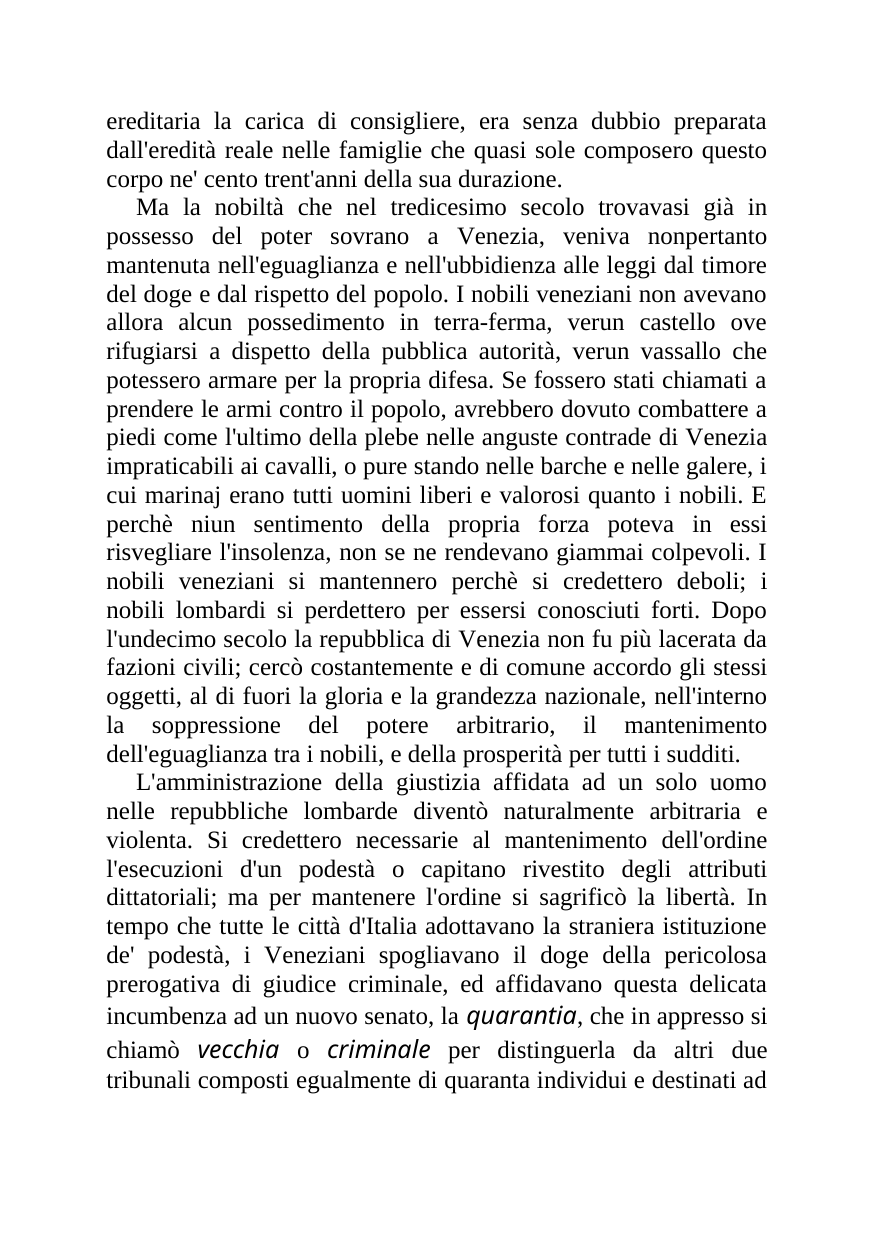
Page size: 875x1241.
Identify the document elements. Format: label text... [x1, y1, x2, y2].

text Ma la nobiltà che nel tredicesimo secolo trovavasi già in possesso del poter sovrano a Venezia, veniva nonpertanto mantenuta nell'eguaglianza e nell'ubbidienza alle leggi dal timore del doge e dal rispetto del popolo. I nobili veneziani non avevano allora alcun possedimento in terra-ferma, verun castello ove rifugiarsi a dispetto della pubblica autorità, verun vassallo che potessero armare per la propria difesa. Se fossero stati chiamati a prendere le armi contro il popolo, avrebbero dovuto combattere a piedi come l'ultimo della plebe nelle anguste contrade di Venezia impraticabili ai cavalli, o pure stando nelle barche e nelle galere, i cui marinaj erano tutti uomini liberi e valorosi quanto i nobili. E perchè niun sentimento della propria forza poteva in essi risvegliare l'insolenza, non se ne rendevano giammai colpevoli. I nobili veneziani si mantennero perchè si credettero deboli; i nobili lombardi si perdettero per essersi conosciuti forti. Dopo l'undecimo secolo la repubblica di Venezia non fu più lacerata da fazioni civili; cercò costantemente e di comune accordo gli stessi oggetti, al di fuori la gloria e la grandezza nazionale, nell'interno la soppressione del potere arbitrario, il mantenimento dell'eguaglianza tra i nobili, e della prosperità per tutti i sudditi. [106, 192, 768, 767]
text ereditaria la carica di consigliere, era senza dubbio preparata dall'eredità reale nelle famiglie che quasi sole composero questo corpo ne' cento trent'anni della sua durazione. [106, 106, 768, 192]
text L'amministrazione della giustizia affidata ad un solo uomo nelle repubbliche lombarde diventò naturalmente arbitraria e violenta. Si credettero necessarie al mantenimento dell'ordine l'esecuzioni d'un podestà o capitano rivestito degli attributi dittatoriali; ma per mantenere l'ordine si sagrificò la libertà. In tempo che tutte le città d'Italia adottavano la straniera istituzione de' podestà, i Veneziani spogliavano il doge della pericolosa prerogativa di giudice criminale, ed affidavano questa delicata incumbenza ad un nuovo senato, la quarantia, che in appresso si chiamò vecchia o criminale per distinguerla da altri due tribunali composti egualmente di quaranta individui e destinati ad [106, 767, 768, 1094]
